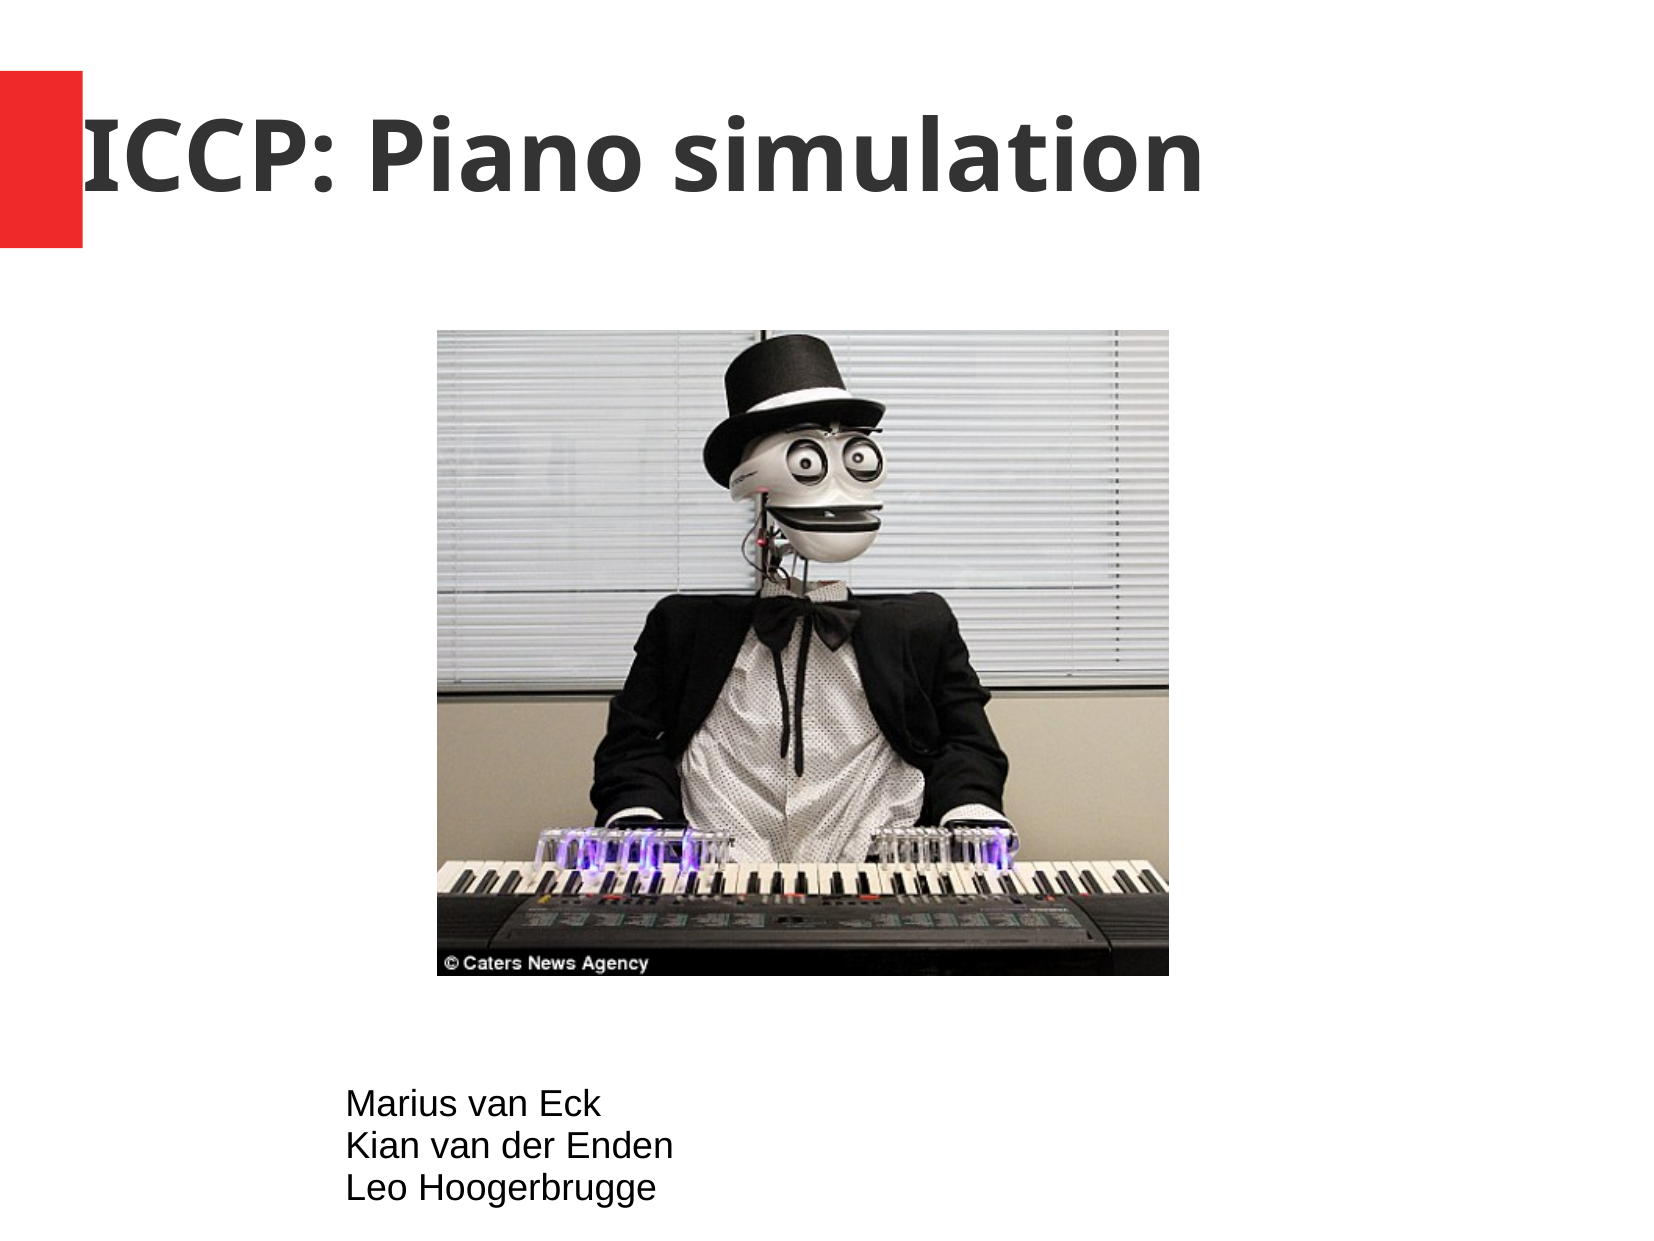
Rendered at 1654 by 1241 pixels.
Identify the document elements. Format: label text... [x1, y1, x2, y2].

text_box Marius van Eck Kian van der Enden Leo Hoogerbrugge [330, 1074, 689, 1216]
title ICCP: Piano simulation [82, 49, 1571, 257]
picture [437, 330, 1169, 976]
